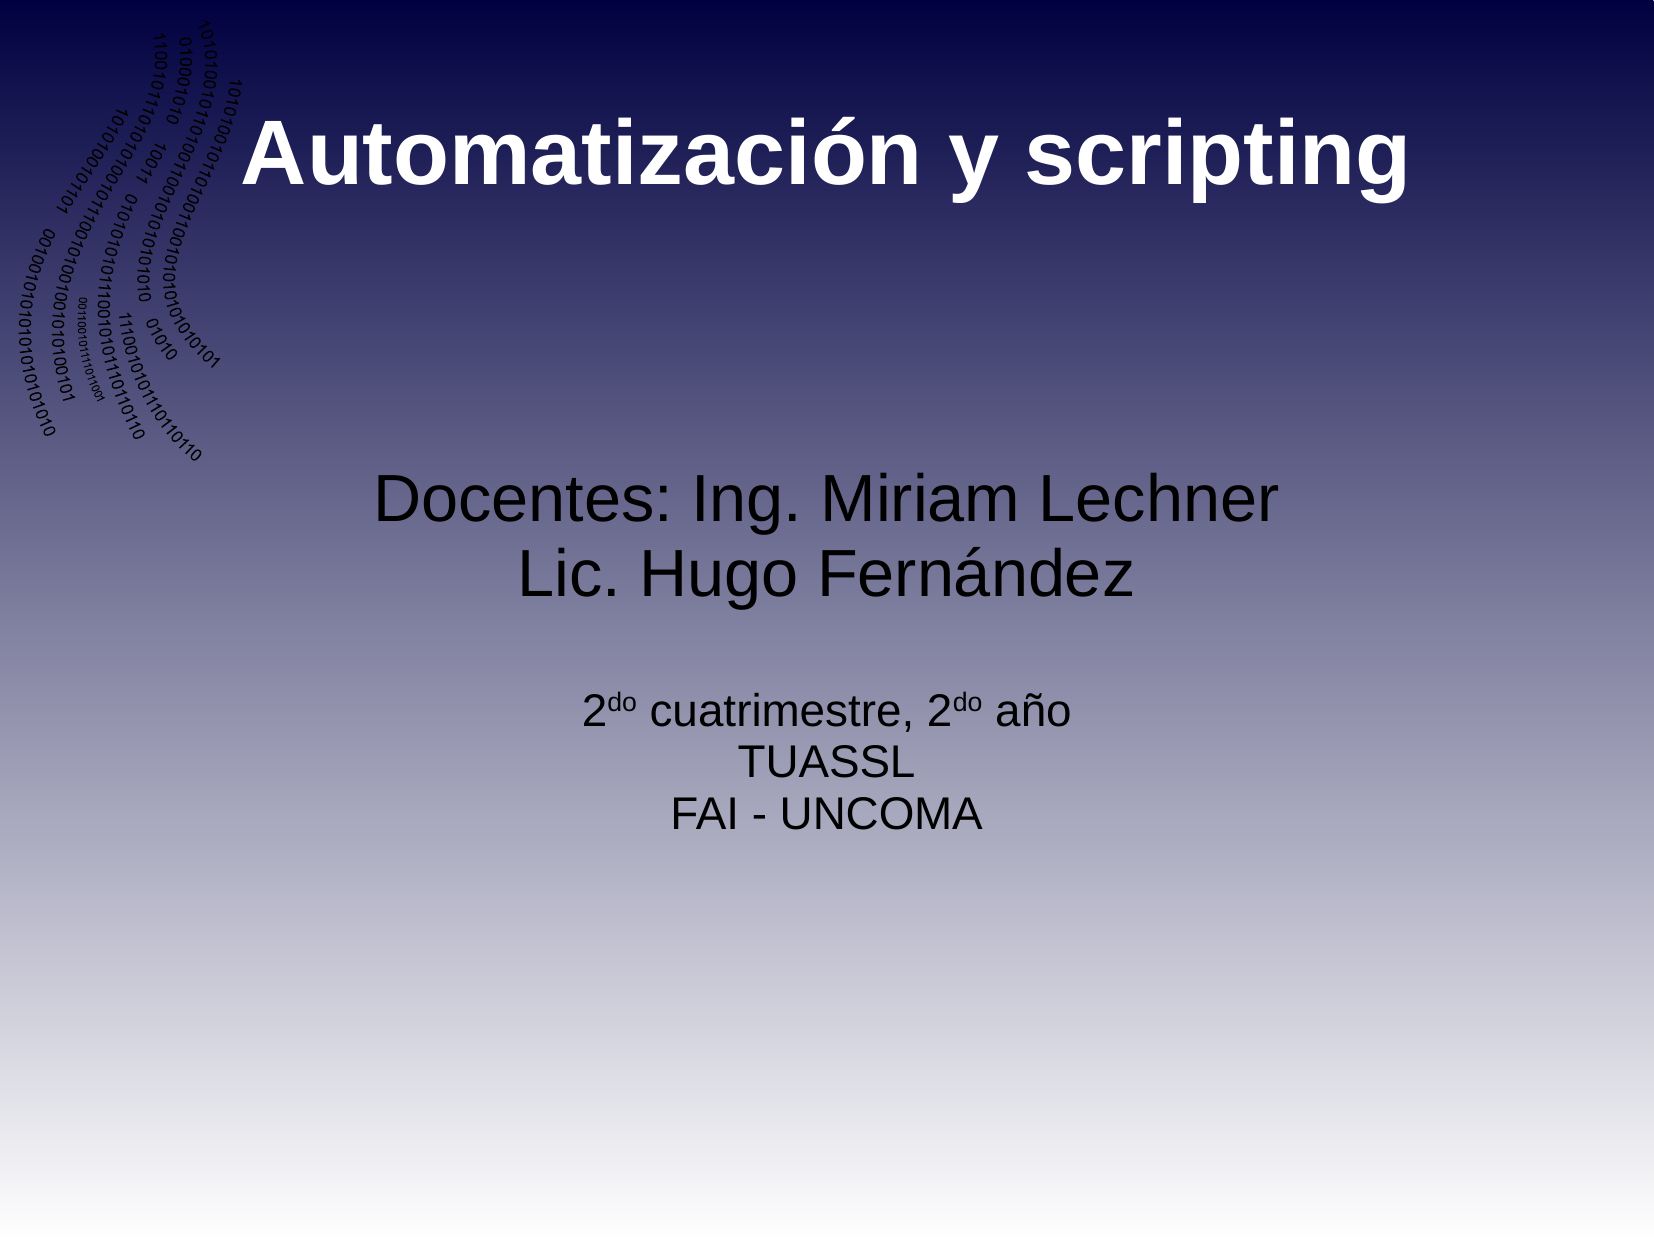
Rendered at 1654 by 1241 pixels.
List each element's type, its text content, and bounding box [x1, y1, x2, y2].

subtitle Docentes: Ing. Miriam Lechner Lic. Hugo Fernández 2do cuatrimestre, 2do año TUASSL FAI - UNCOMA [82, 290, 1571, 1010]
picture [18, 20, 243, 461]
title Automatización y scripting [243, 49, 1571, 257]
